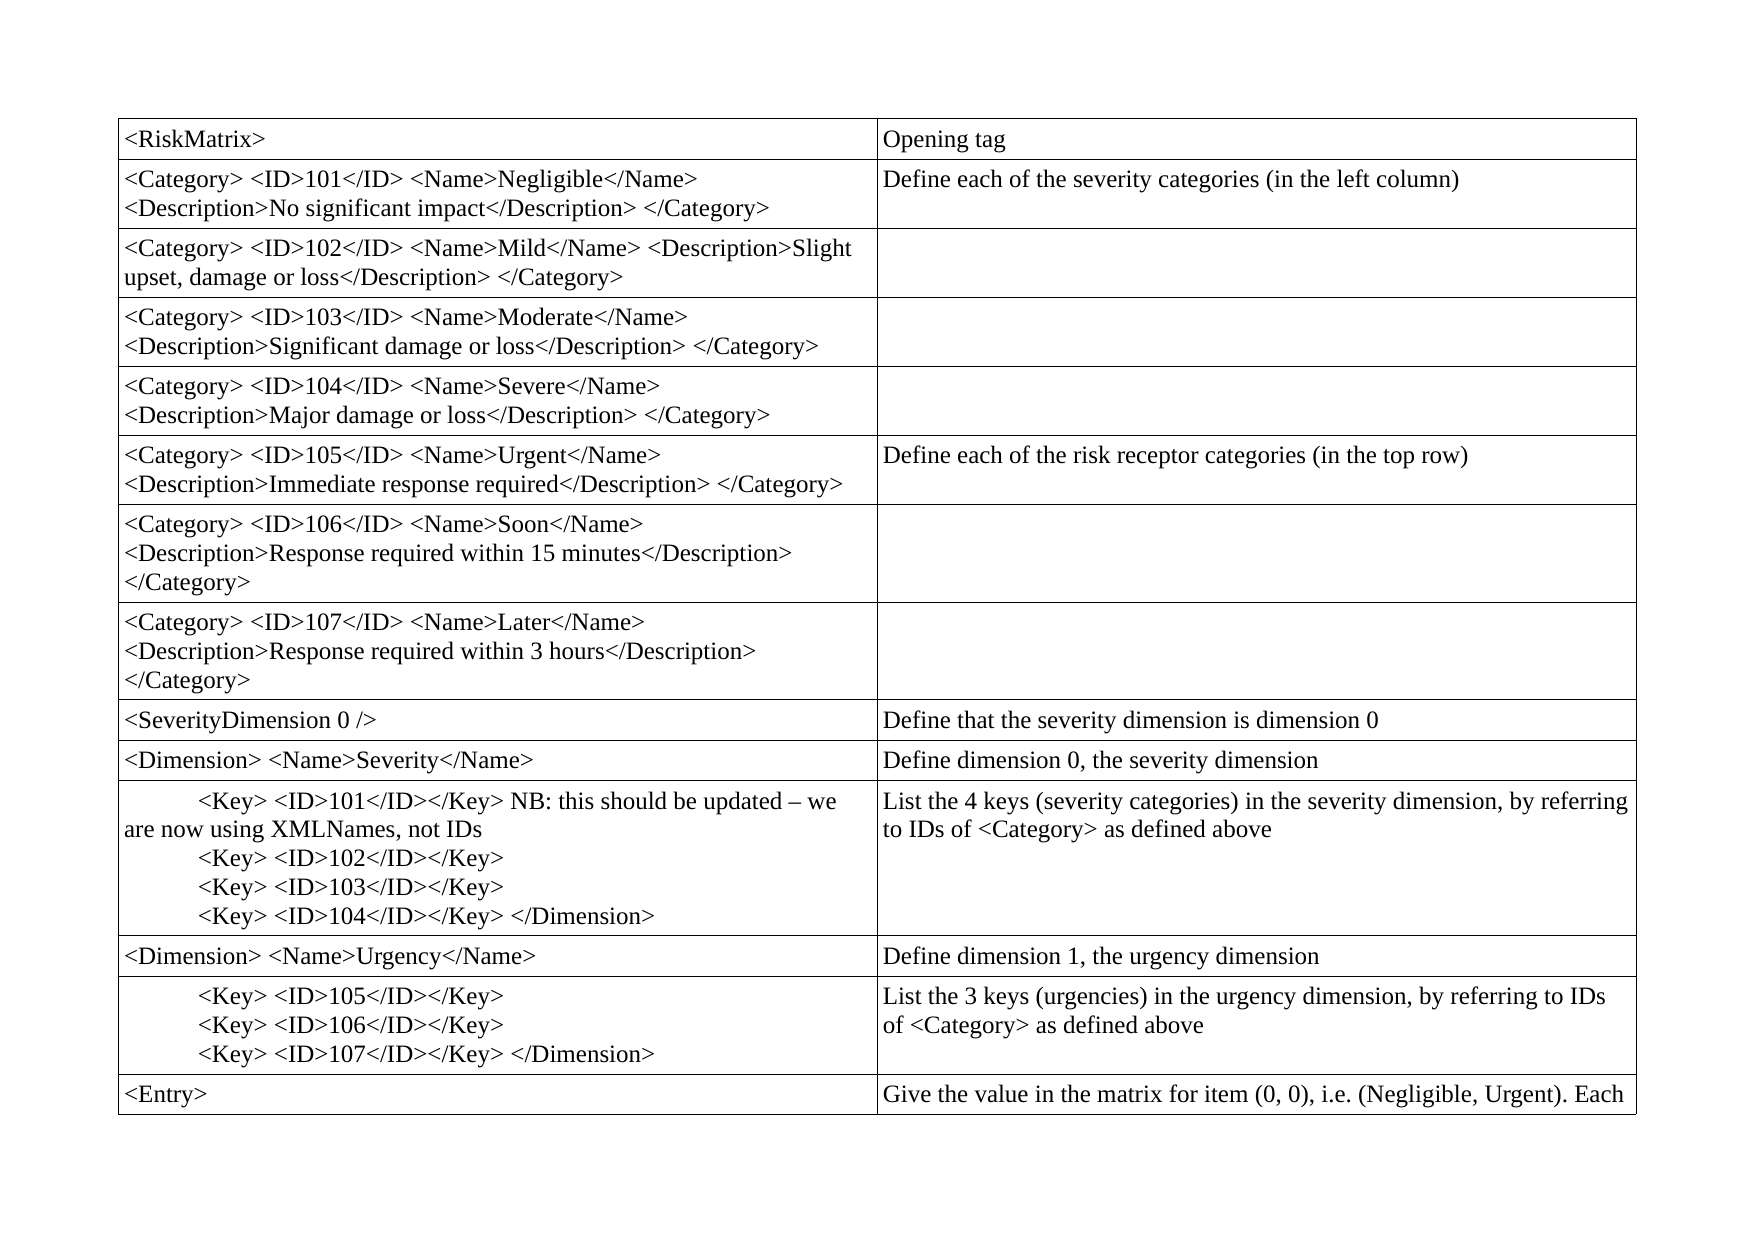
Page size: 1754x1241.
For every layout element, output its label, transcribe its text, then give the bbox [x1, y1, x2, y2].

table_cell <Category> <ID>103</ID> <Name>Moderate</Name> <Description>Significant damage or loss</Description> </Category> [119, 298, 877, 366]
table_cell Define each of the severity categories (in the left column) [878, 160, 1636, 227]
table_cell [878, 505, 1636, 602]
table_cell [878, 298, 1636, 366]
table_cell <SeverityDimension 0 /> [119, 700, 877, 740]
table_cell Define dimension 1, the urgency dimension [878, 936, 1636, 976]
table_cell Opening tag [878, 119, 1636, 158]
table_cell [878, 367, 1636, 435]
table_cell <Category> <ID>101</ID> <Name>Negligible</Name> <Description>No significant impact</Description> </Category> [119, 160, 877, 227]
table_cell <Category> <ID>106</ID> <Name>Soon</Name> <Description>Response required within 15 minutes</Description> </Category> [119, 505, 877, 602]
table_cell <Key> <ID>105</ID></Key> <Key> <ID>106</ID></Key> <Key> <ID>107</ID></Key> </Dimension> [119, 977, 877, 1073]
table_cell <Category> <ID>105</ID> <Name>Urgent</Name> <Description>Immediate response required</Description> </Category> [119, 436, 877, 504]
table_cell <Category> <ID>107</ID> <Name>Later</Name> <Description>Response required within 3 hours</Description> </Category> [119, 603, 877, 699]
table_cell <Category> <ID>104</ID> <Name>Severe</Name> <Description>Major damage or loss</Description> </Category> [119, 367, 877, 435]
table_cell Define each of the risk receptor categories (in the top row) [878, 436, 1636, 504]
table_cell List the 3 keys (urgencies) in the urgency dimension, by referring to IDs of <Category> as defined above [878, 977, 1636, 1073]
table_cell <Dimension> <Name>Severity</Name> [119, 741, 877, 780]
table_cell Define dimension 0, the severity dimension [878, 741, 1636, 780]
table_cell [878, 229, 1636, 297]
table_cell <Category> <ID>102</ID> <Name>Mild</Name> <Description>Slight upset, damage or loss</Description> </Category> [119, 229, 877, 297]
table_cell <Key> <ID>101</ID></Key> NB: this should be updated – we are now using XMLNames, not IDs <Key> <ID>102</ID></Key> <Key> <ID>103</ID></Key> <Key> <ID>104</ID></Key> </Dimension> [119, 781, 877, 935]
table_cell [878, 603, 1636, 699]
table_cell <Entry> [119, 1075, 877, 1114]
table_cell List the 4 keys (severity categories) in the severity dimension, by referring to IDs of <Category> as defined above [878, 781, 1636, 935]
table_cell <Dimension> <Name>Urgency</Name> [119, 936, 877, 976]
table_cell Define that the severity dimension is dimension 0 [878, 700, 1636, 740]
table_cell Give the value in the matrix for item (0, 0), i.e. (Negligible, Urgent). Each [878, 1075, 1636, 1114]
table_cell <RiskMatrix> [119, 119, 877, 158]
